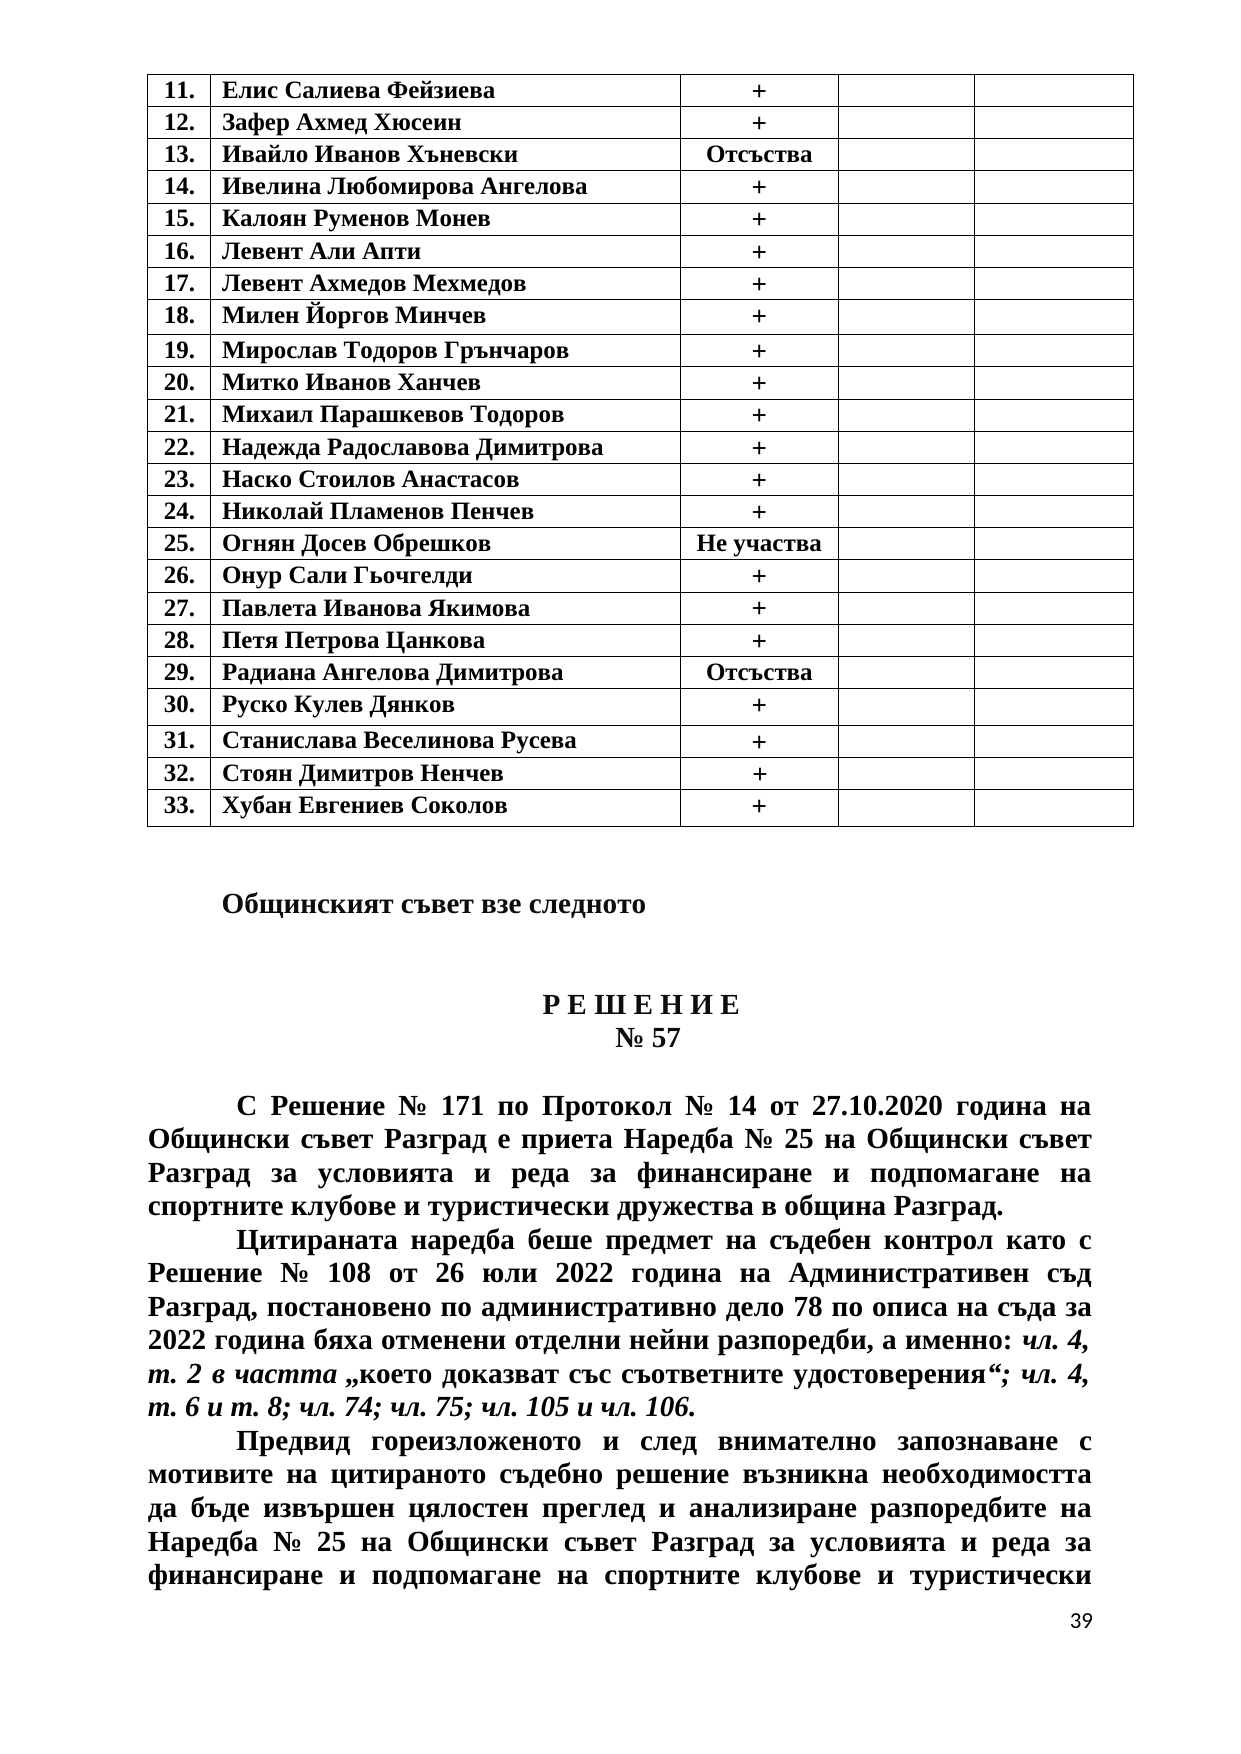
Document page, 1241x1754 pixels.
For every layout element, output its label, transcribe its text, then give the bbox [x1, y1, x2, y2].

table_cell Митко Иванов Ханчев [211, 367, 680, 398]
table_cell + [681, 171, 838, 202]
table_cell Стоян Димитров Ненчев [211, 758, 680, 789]
table_cell [975, 75, 1133, 106]
table_cell 19. [148, 335, 210, 366]
table_cell [975, 335, 1133, 366]
table_cell Радиана Ангелова Димитрова [211, 657, 680, 688]
table_cell + [681, 496, 838, 527]
table_cell 23. [148, 464, 210, 495]
table_cell 16. [148, 236, 210, 267]
table_cell + [681, 790, 838, 826]
table_cell [975, 758, 1133, 789]
table_cell [839, 593, 974, 624]
table_cell Левент Ахмедов Мехмедов [211, 268, 680, 299]
table_cell [975, 593, 1133, 624]
table_cell [839, 335, 974, 366]
table_cell 11. [148, 75, 210, 106]
table_cell Мирослав Тодоров Грънчаров [211, 335, 680, 366]
table_cell [975, 464, 1133, 495]
subtitle Общинският съвет взе следното [148, 886, 1093, 920]
table_cell Ивелина Любомирова Ангелова [211, 171, 680, 202]
table_cell Милен Йоргов Минчев [211, 300, 680, 334]
table_cell 17. [148, 268, 210, 299]
table_cell [839, 726, 974, 757]
table_cell 18. [148, 300, 210, 334]
table_cell [975, 400, 1133, 431]
table_cell + [681, 107, 838, 138]
table_cell + [681, 300, 838, 334]
table_cell [839, 432, 974, 463]
table_cell [839, 400, 974, 431]
table_cell 32. [148, 758, 210, 789]
table_cell [839, 758, 974, 789]
table_cell + [681, 758, 838, 789]
table_cell Павлета Иванова Якимова [211, 593, 680, 624]
table_cell Зафер Ахмед Хюсеин [211, 107, 680, 138]
table_cell Калоян Руменов Монев [211, 204, 680, 235]
table_cell 33. [148, 790, 210, 826]
table_cell [975, 107, 1133, 138]
table_cell [975, 625, 1133, 656]
table_cell + [681, 268, 838, 299]
table_cell [975, 171, 1133, 202]
table_cell + [681, 726, 838, 757]
table_cell 27. [148, 593, 210, 624]
table_cell [975, 432, 1133, 463]
table_cell [839, 268, 974, 299]
table_cell [975, 367, 1133, 398]
table_cell [839, 107, 974, 138]
table_cell 21. [148, 400, 210, 431]
table_cell + [681, 204, 838, 235]
table_cell [839, 625, 974, 656]
table_cell [975, 268, 1133, 299]
table_cell 12. [148, 107, 210, 138]
table_cell Ивайло Иванов Хъневски [211, 139, 680, 170]
table_cell [975, 300, 1133, 334]
table_cell Хубан Евгениев Соколов [211, 790, 680, 826]
table_cell Руско Кулев Дянков [211, 689, 680, 724]
table_cell Елис Салиева Фейзиева [211, 75, 680, 106]
table_cell [975, 204, 1133, 235]
text Цитираната наредба беше предмет на съдебен контрол като с Решение № 108 от 26 юли 2022 година на Административен съд Разград, постановено по административно дело 78 по описа на съда за 2022 година бяха отменени отделни нейни разпоредби, а именно: чл. 4, т. 2 в частта „което доказват със съответните удостоверения“; чл. 4, т. 6 и т. 8; чл. 74; чл. 75; чл. 105 и чл. 106. [148, 1222, 1093, 1423]
table_cell + [681, 464, 838, 495]
table_cell 22. [148, 432, 210, 463]
table_cell + [681, 400, 838, 431]
table_cell [839, 236, 974, 267]
table_cell [839, 528, 974, 559]
table_cell + [681, 689, 838, 724]
table_cell 31. [148, 726, 210, 757]
table_cell [975, 496, 1133, 527]
table_cell [839, 139, 974, 170]
table_cell [975, 236, 1133, 267]
table_cell 24. [148, 496, 210, 527]
table_cell 26. [148, 560, 210, 592]
table_cell 15. [148, 204, 210, 235]
table_cell Онур Сали Гьочгелди [211, 560, 680, 592]
table_cell [839, 560, 974, 592]
table_cell [975, 689, 1133, 724]
table_cell [839, 75, 974, 106]
table_cell [839, 204, 974, 235]
table_cell [839, 790, 974, 826]
table_cell [839, 171, 974, 202]
table_cell [839, 464, 974, 495]
table_cell [975, 528, 1133, 559]
table_cell + [681, 593, 838, 624]
table_cell [839, 367, 974, 398]
subtitle № 57 [148, 1021, 1093, 1054]
table_cell Михаил Парашкевов Тодоров [211, 400, 680, 431]
text Предвид гореизложеното и след внимателно запознаване с мотивите на цитираното съдебно решение възникна необходимостта да бъде извършен цялостен преглед и анализиране разпоредбите на Наредба № 25 на Общински съвет Разград за условията и реда за финансиране и подпомагане на спортните клубове и туристически [148, 1423, 1093, 1591]
table_cell + [681, 560, 838, 592]
table_cell 28. [148, 625, 210, 656]
table_cell Наско Стоилов Анастасов [211, 464, 680, 495]
table_cell 29. [148, 657, 210, 688]
table_cell Огнян Досев Обрешков [211, 528, 680, 559]
table_cell 20. [148, 367, 210, 398]
table_cell [975, 560, 1133, 592]
table_cell [839, 496, 974, 527]
table_cell Левент Али Апти [211, 236, 680, 267]
table_cell [975, 790, 1133, 826]
table_cell + [681, 625, 838, 656]
table_cell Отсъства [681, 657, 838, 688]
table_cell 13. [148, 139, 210, 170]
subtitle Р Е Ш Е Н И Е [148, 987, 1093, 1021]
text С Решение № 171 по Протокол № 14 от 27.10.2020 година на Общински съвет Разград е приета Наредба № 25 на Общински съвет Разград за условията и реда за финансиране и подпомагане на спортните клубове и туристически дружества в община Разград. [148, 1088, 1093, 1222]
table_cell [839, 657, 974, 688]
table_cell Не участва [681, 528, 838, 559]
table_cell + [681, 367, 838, 398]
table_cell [839, 689, 974, 724]
table_cell Петя Петрова Цанкова [211, 625, 680, 656]
table_cell 30. [148, 689, 210, 724]
table_cell [975, 139, 1133, 170]
table_cell Отсъства [681, 139, 838, 170]
table_cell + [681, 335, 838, 366]
table_cell 25. [148, 528, 210, 559]
table_cell + [681, 432, 838, 463]
table_cell [975, 657, 1133, 688]
table_cell Надежда Радославова Димитрова [211, 432, 680, 463]
table_cell Николай Пламенов Пенчев [211, 496, 680, 527]
table_cell [839, 300, 974, 334]
table_cell Станислава Веселинова Русева [211, 726, 680, 757]
table_cell + [681, 75, 838, 106]
table_cell 14. [148, 171, 210, 202]
table_cell + [681, 236, 838, 267]
table_cell [975, 726, 1133, 757]
